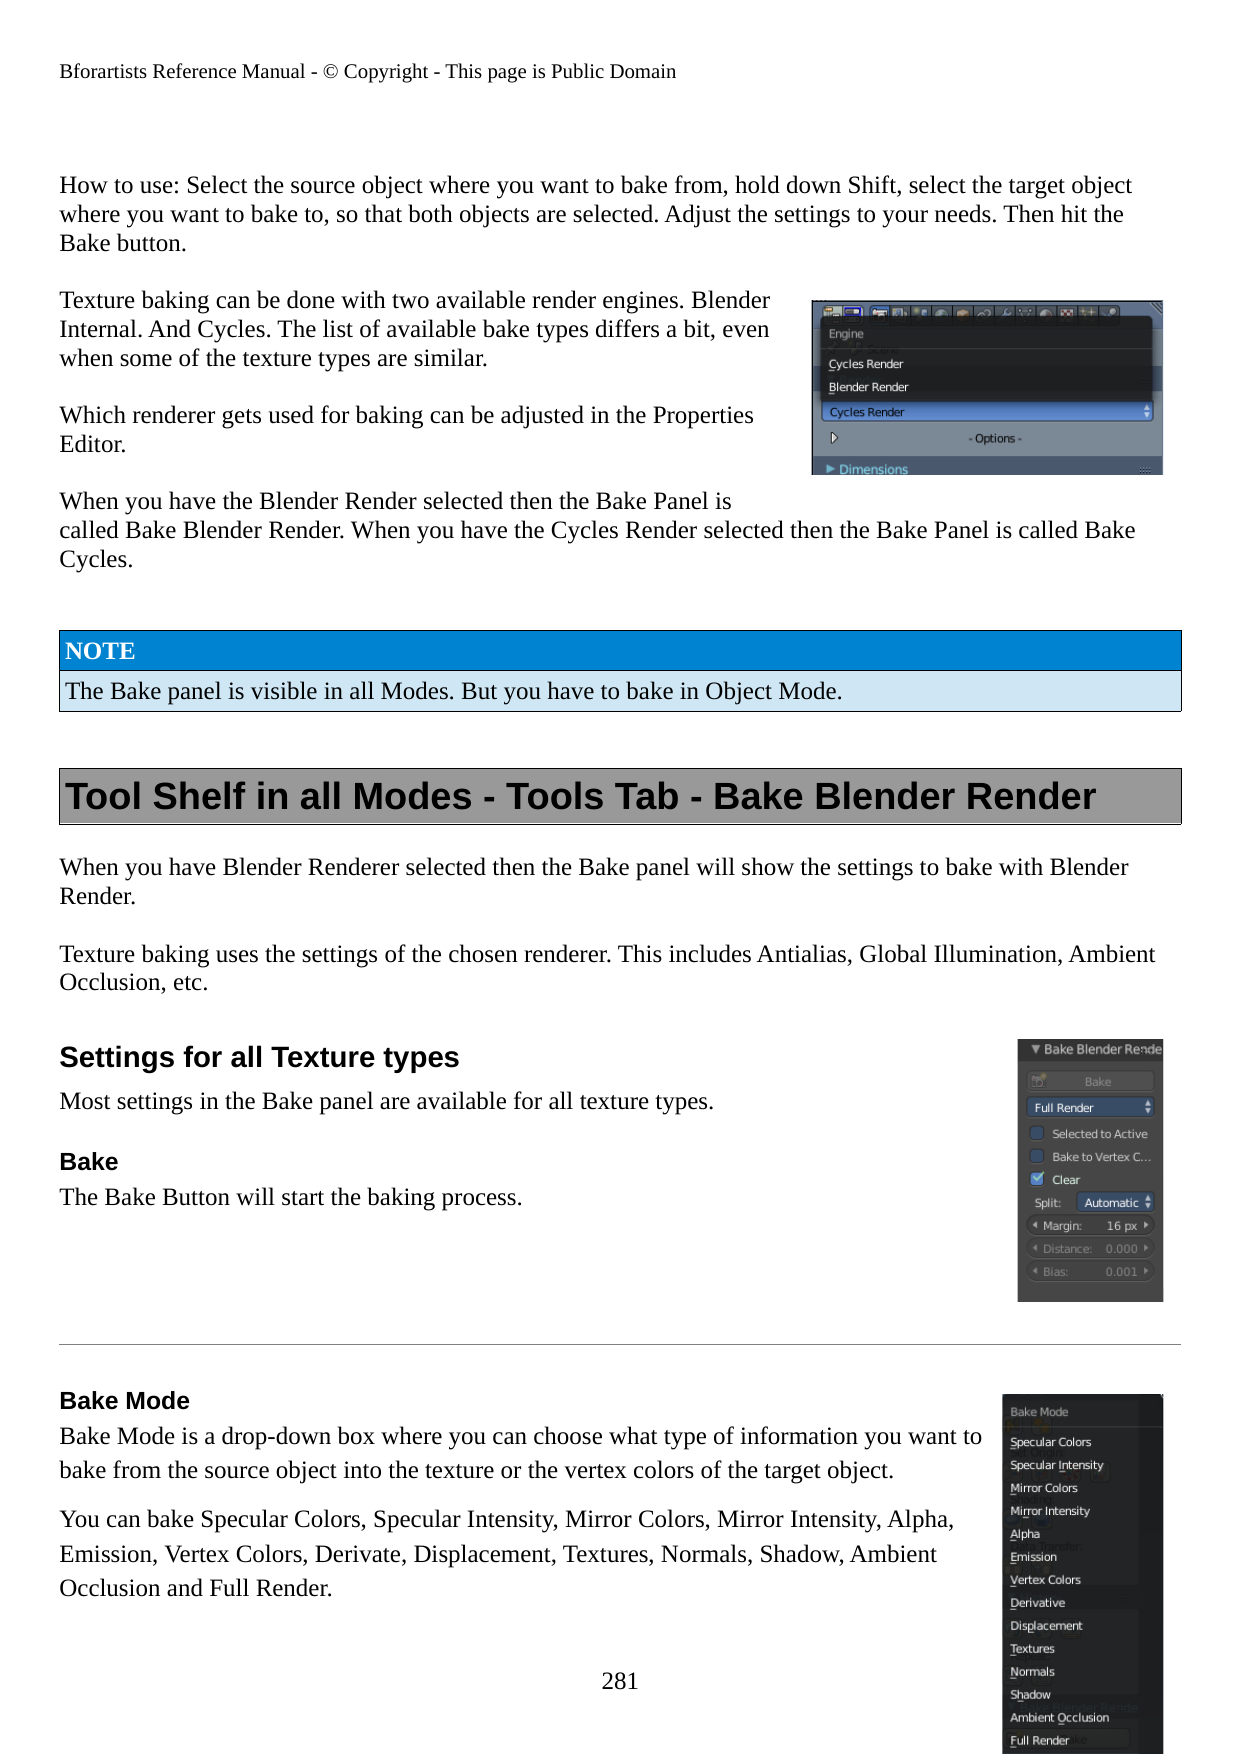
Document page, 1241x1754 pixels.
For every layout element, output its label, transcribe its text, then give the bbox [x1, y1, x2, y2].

text How to use: Select the source object where you want to bake from, hold down Shift, select the target object where you want to bake to, so that both objects are selected. Adjust the settings to your needs. Then hit the Bake button. [59, 170, 1181, 256]
text You can bake Specular Colors, Specular Intensity, Mirror Colors, Mirror Intensity, Alpha, Emission, Vertex Colors, Derivate, Displacement, Textures, Normals, Shadow, Ambient Occlusion and Full Render. [59, 1504, 1002, 1602]
table_header Tool Shelf in all Modes - Tools Tab - Bake Blender Render [60, 769, 1181, 823]
picture [1002, 1394, 1164, 1754]
subtitle [1164, 1147, 1181, 1176]
text Texture baking can be done with two available render engines. Blender Internal. And Cycles. The list of available bake types differs a bit, even when some of the texture types are similar. [59, 285, 1181, 371]
subtitle Settings for all Texture types [59, 1039, 1017, 1073]
text When you have the Blender Render selected then the Bake Panel is called Bake Blender Render. When you have the Cycles Render selected then the Bake Panel is called Bake Cycles. [59, 486, 1181, 573]
text Bake Mode is a drop-down box where you can choose what type of information you want to bake from the source object into the texture or the vertex colors of the target object. [59, 1421, 1002, 1484]
text Which renderer gets used for baking can be adjusted in the Properties Editor. [59, 400, 811, 458]
table_header NOTE [60, 631, 1181, 670]
picture [1017, 1039, 1164, 1302]
subtitle Bake [59, 1147, 1017, 1176]
picture [811, 300, 1164, 475]
text Most settings in the Bake panel are available for all texture types. [59, 1086, 1017, 1114]
text When you have Blender Renderer selected then the Bake panel will show the settings to bake with Blender Render. [59, 852, 1181, 910]
text Texture baking uses the settings of the chosen renderer. This includes Antialias, Global Illumination, Ambient Occlusion, etc. [59, 939, 1181, 996]
text The Bake Button will start the baking process. [59, 1182, 1017, 1211]
table_cell The Bake panel is visible in all Modes. But you have to bake in Object Mode. [60, 671, 1181, 711]
subtitle Bake Mode [59, 1386, 1181, 1414]
